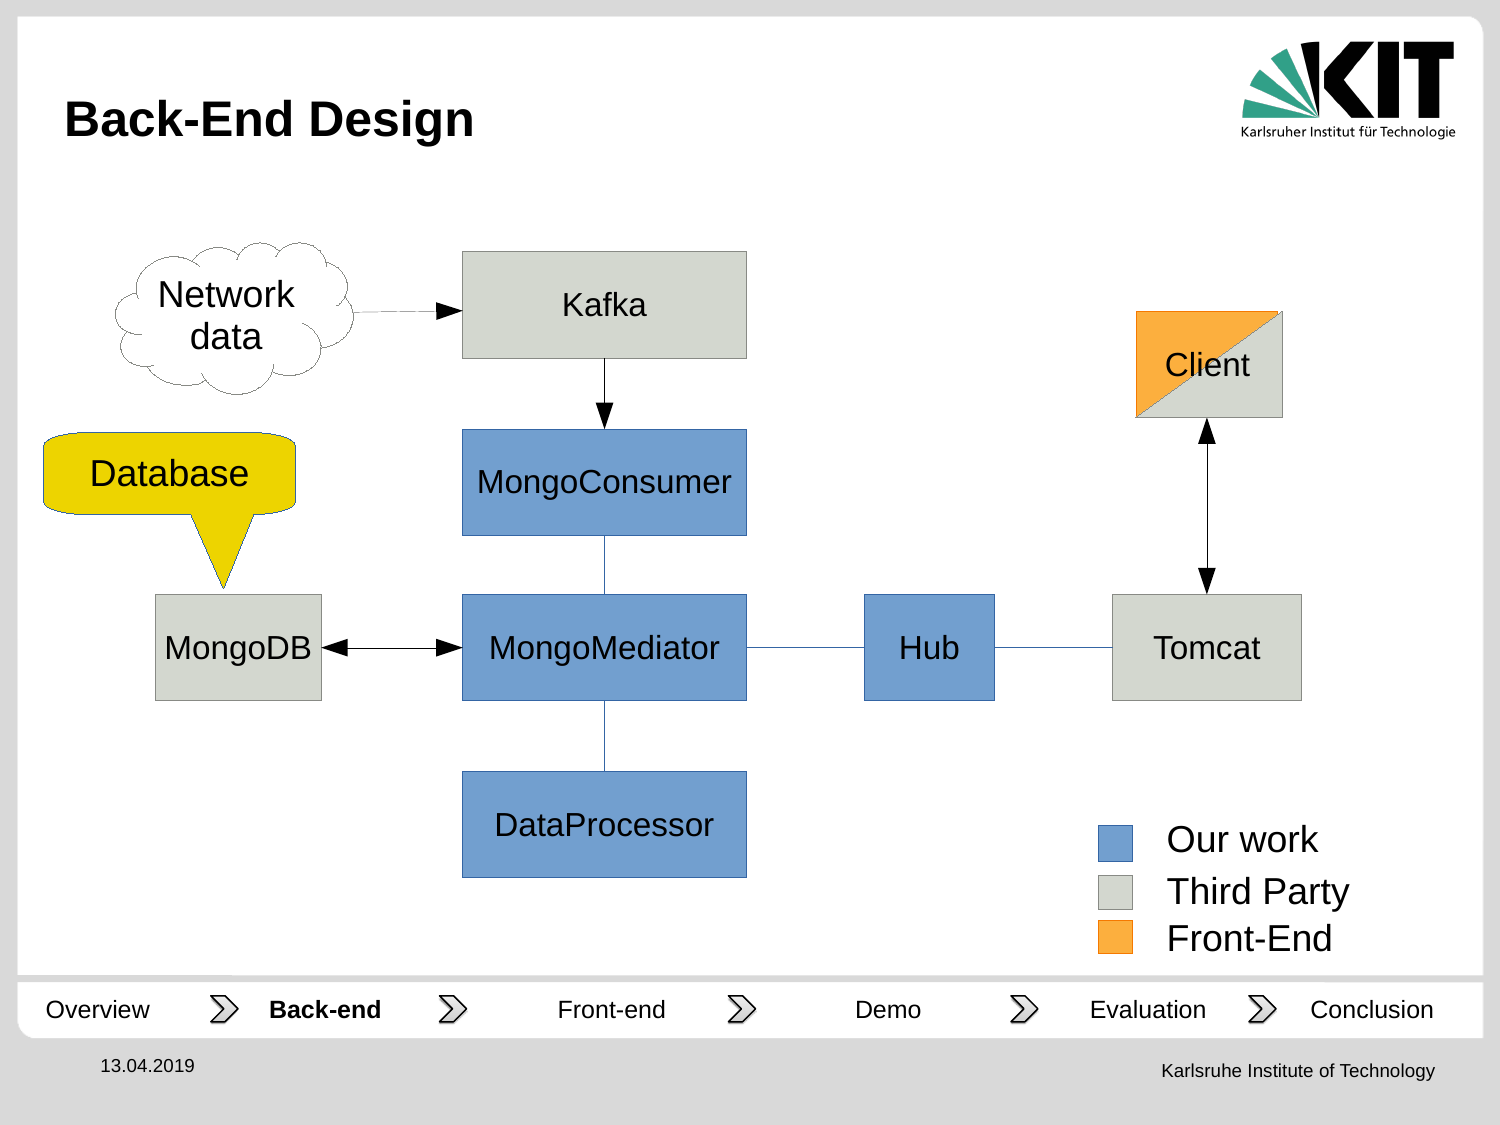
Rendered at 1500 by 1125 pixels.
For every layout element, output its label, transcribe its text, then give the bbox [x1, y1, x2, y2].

text_box [439, 995, 467, 1022]
text_box [1135, 311, 1283, 418]
text_box Database [43, 432, 296, 589]
text_box Network data [115, 242, 354, 395]
text_box Back-end [254, 986, 418, 1031]
text_box Our work [1151, 810, 1334, 863]
title Back-End Design [64, 54, 1198, 147]
text_box [1098, 825, 1133, 862]
text_box MongoConsumer [462, 429, 747, 536]
picture [0, 0, 1500, 1125]
text_box [1098, 920, 1133, 954]
text_box MongoDB [155, 594, 322, 701]
text_box Kafka [462, 251, 747, 359]
text_box Front-end [542, 986, 682, 1031]
text_box Conclusion [1295, 986, 1500, 1031]
text_box [1010, 995, 1038, 1022]
text_box [1248, 995, 1277, 1022]
text_box Front-End [1151, 910, 1349, 967]
text_box DataProcessor [462, 771, 747, 878]
text_box 13.04.2019 [100, 1053, 272, 1113]
text_box Demo [840, 986, 937, 1031]
text_box Third Party [1151, 863, 1366, 920]
text_box Hub [864, 594, 995, 701]
text_box [1098, 875, 1133, 910]
text_box Overview [30, 986, 194, 1031]
text_box Evaluation [1075, 986, 1222, 1031]
text_box [210, 995, 238, 1022]
text_box Tomcat [1112, 594, 1302, 701]
text_box Client [1150, 338, 1266, 391]
text_box MongoMediator [462, 594, 747, 701]
text_box [728, 995, 756, 1022]
